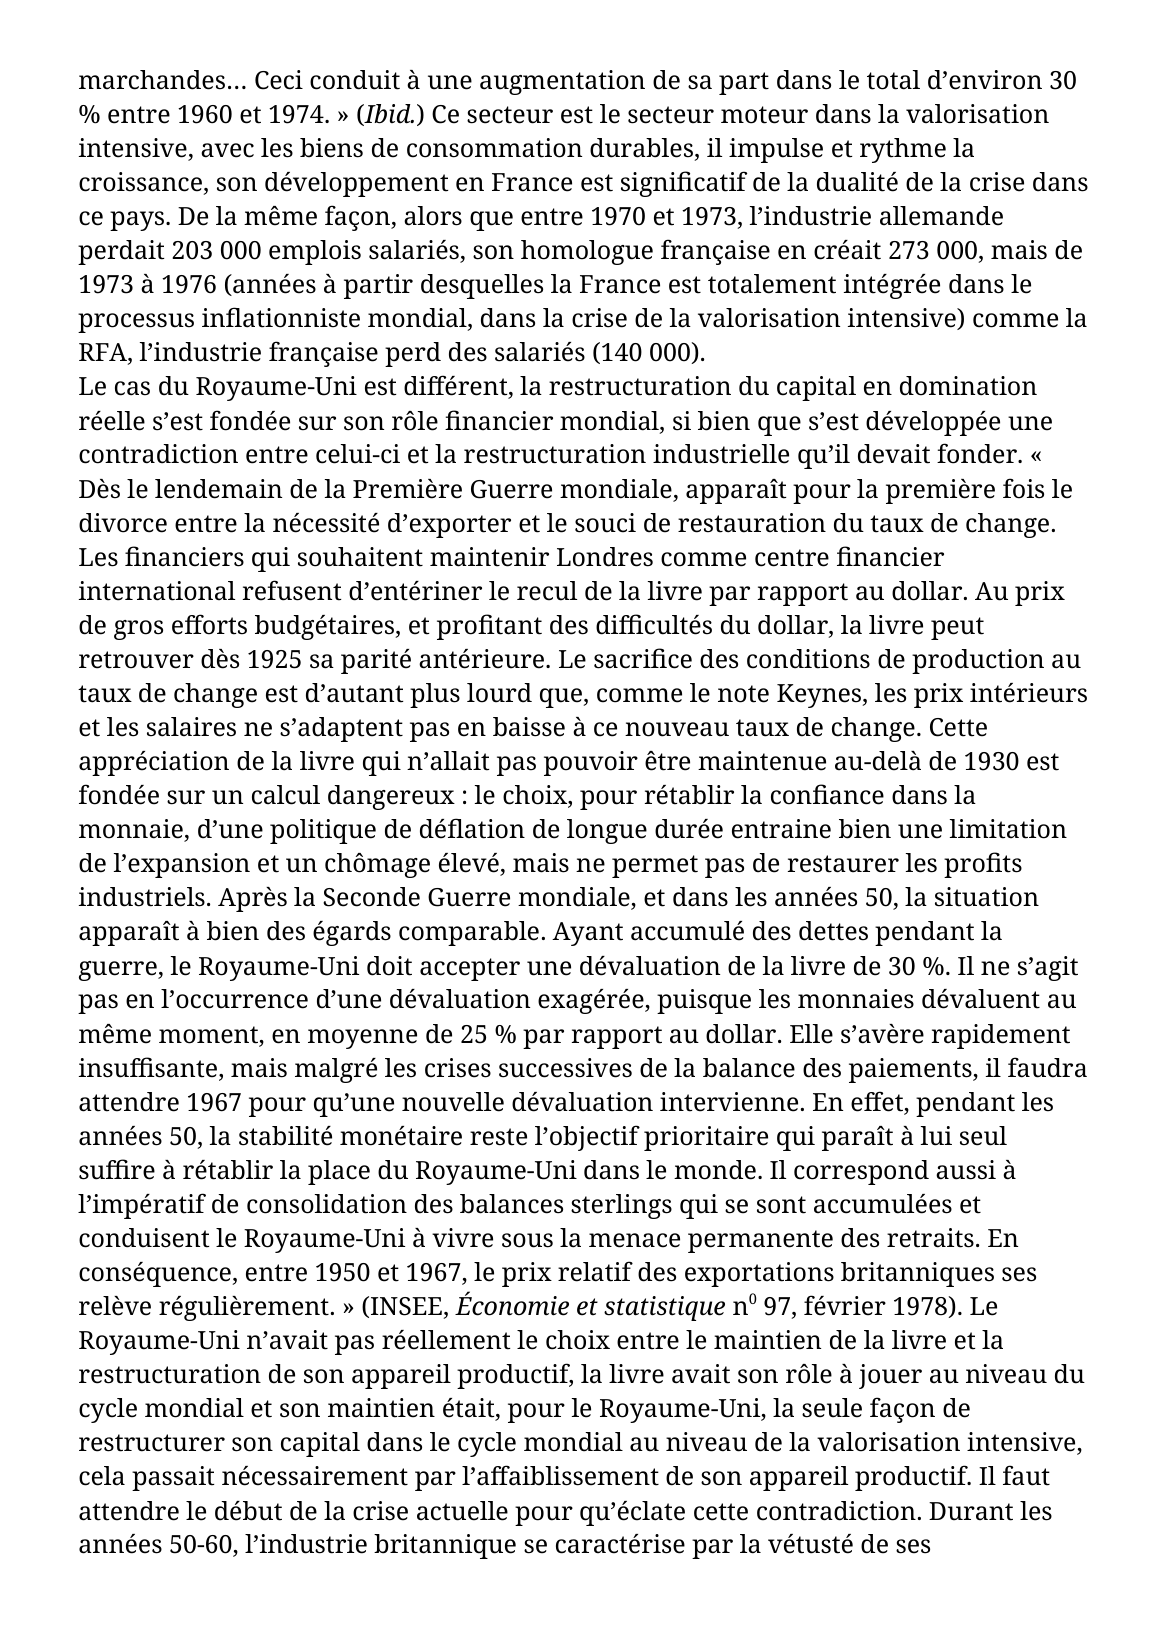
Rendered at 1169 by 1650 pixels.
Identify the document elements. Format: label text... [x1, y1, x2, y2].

text Le cas du Royaume-Uni est différent, la restructuration du capital en domination réelle s’est fondée sur son rôle financier mondial, si bien que s’est développée une contradiction entre celui-ci et la restructuration industrielle qu’il devait fonder. « Dès le lendemain de la Première Guerre mondiale, apparaît pour la première fois le divorce entre la nécessité d’exporter et le souci de restauration du taux de change. Les financiers qui souhaitent maintenir Londres comme centre financier international refusent d’entériner le recul de la livre par rapport au dollar. Au prix de gros efforts budgétaires, et profitant des difficultés du dollar, la livre peut retrouver dès 1925 sa parité antérieure. Le sacrifice des conditions de production au taux de change est d’autant plus lourd que, comme le note Keynes, les prix intérieurs et les salaires ne s’adaptent pas en baisse à ce nouveau taux de change. Cette appréciation de la livre qui n’allait pas pouvoir être maintenue au-delà de 1930 est fondée sur un calcul dangereux : le choix, pour rétablir la confiance dans la monnaie, d’une politique de déflation de longue durée entraine bien une limitation de l’expansion et un chômage élevé, mais ne permet pas de restaurer les profits industriels. Après la Seconde Guerre mondiale, et dans les années 50, la situation apparaît à bien des égards comparable. Ayant accumulé des dettes pendant la guerre, le Royaume-Uni doit accepter une dévaluation de la livre de 30 %. Il ne s’agit pas en l’occurrence d’une dévaluation exagérée, puisque les monnaies dévaluent au même moment, en moyenne de 25 % par rapport au dollar. Elle s’avère rapidement insuffisante, mais malgré les crises successives de la balance des paiements, il faudra attendre 1967 pour qu’une nouvelle dévaluation intervienne. En effet, pendant les années 50, la stabilité monétaire reste l’objectif prioritaire qui paraît à lui seul suffire à rétablir la place du Royaume-Uni dans le monde. Il correspond aussi à l’impératif de consolidation des balances sterlings qui se sont accumulées et conduisent le Royaume-Uni à vivre sous la menace permanente des retraits. En conséquence, entre 1950 et 1967, le prix relatif des exportations britanniques ses relève régulièrement. » (INSEE, Économie et statistique n0 97, février 1978). Le Royaume-Uni n’avait pas réellement le choix entre le maintien de la livre et la restructuration de son appareil productif, la livre avait son rôle à jouer au niveau du cycle mondial et son maintien était, pour le Royaume-Uni, la seule façon de restructurer son capital dans le cycle mondial au niveau de la valorisation intensive, cela passait nécessairement par l’affaiblissement de son appareil productif. Il faut attendre le début de la crise actuelle pour qu’éclate cette contradiction. Durant les années 50-60, l’industrie britannique se caractérise par la vétusté de ses [78, 369, 1091, 1561]
text marchandes… Ceci conduit à une augmentation de sa part dans le total d’environ 30 % entre 1960 et 1974. » (Ibid.) Ce secteur est le secteur moteur dans la valorisation intensive, avec les biens de consommation durables, il impulse et rythme la croissance, son développement en France est significatif de la dualité de la crise dans ce pays. De la même façon, alors que entre 1970 et 1973, l’industrie allemande perdait 203 000 emplois salariés, son homologue française en créait 273 000, mais de 1973 à 1976 (années à partir desquelles la France est totalement intégrée dans le processus inflationniste mondial, dans la crise de la valorisation intensive) comme la RFA, l’industrie française perd des salariés (140 000). [78, 62, 1091, 369]
